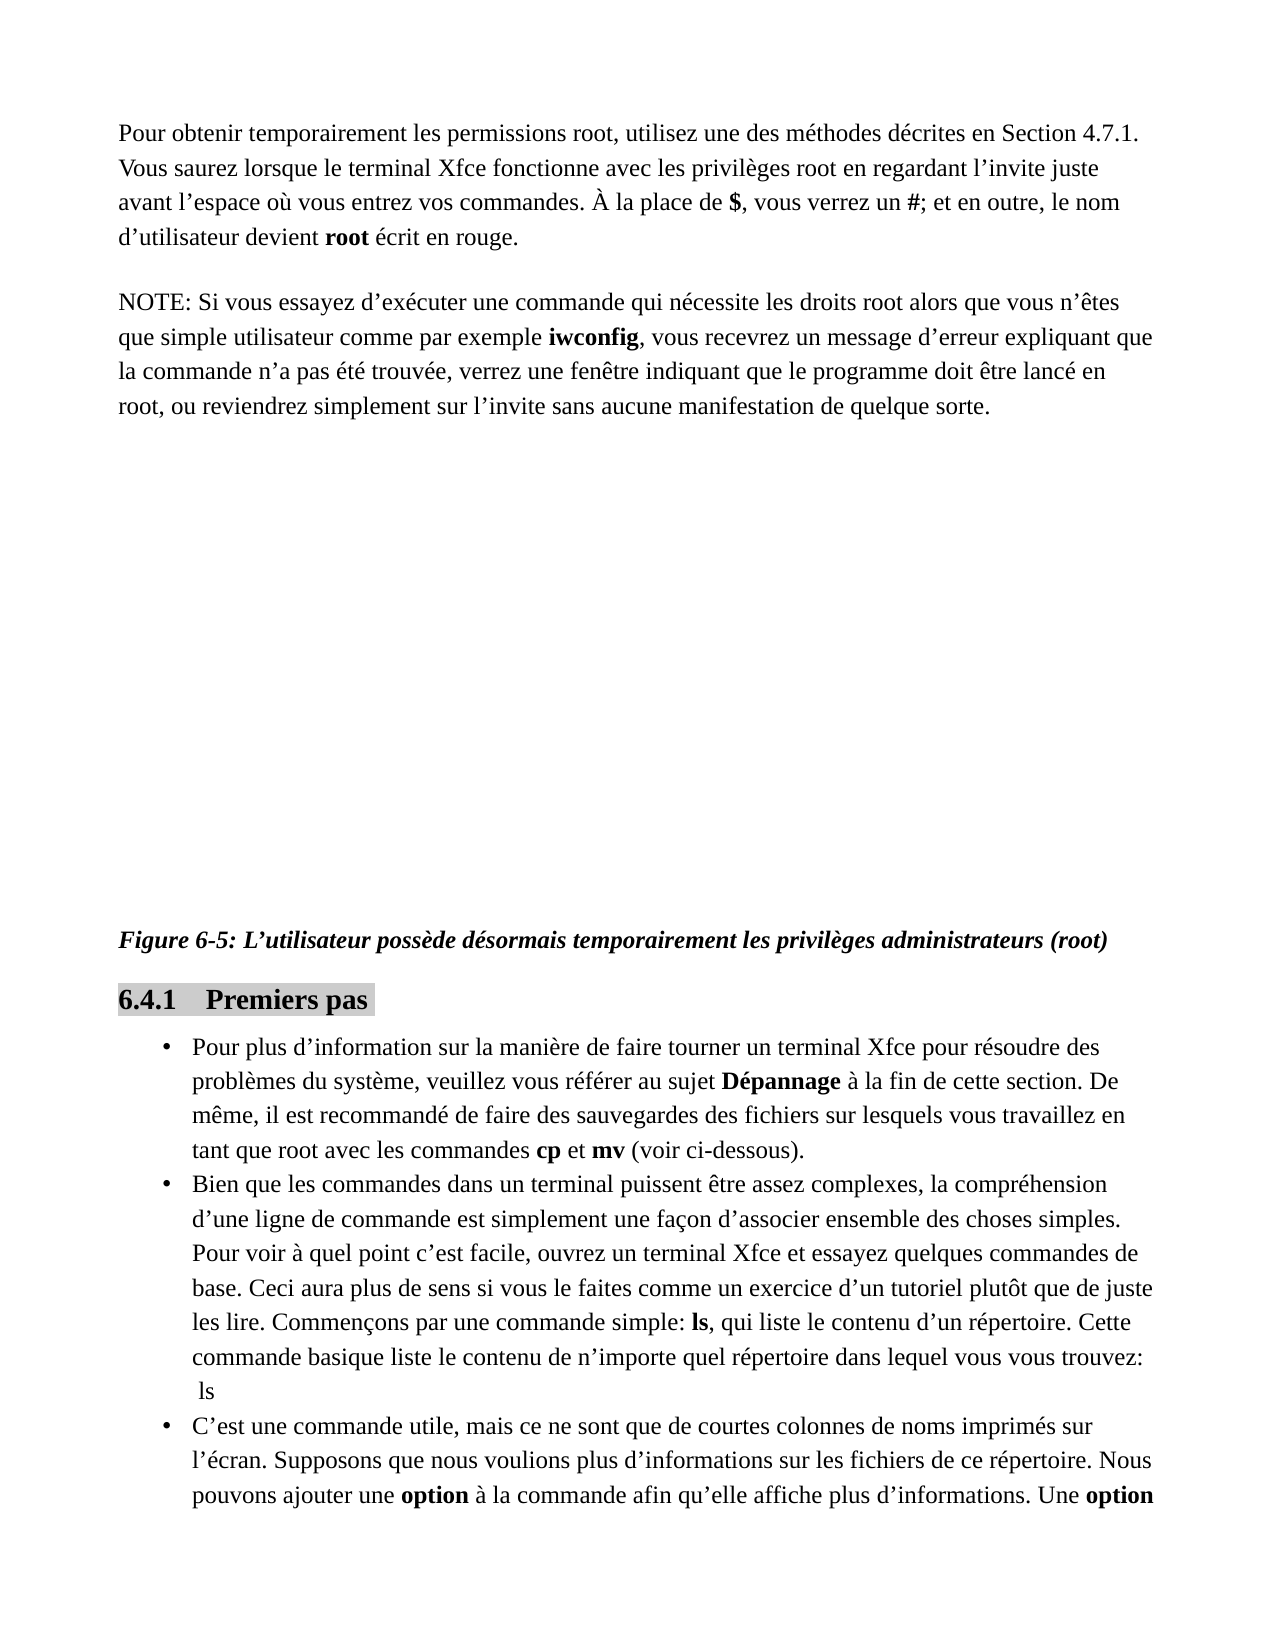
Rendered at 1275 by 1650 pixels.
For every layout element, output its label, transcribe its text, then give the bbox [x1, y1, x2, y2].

list ls [162, 1376, 1157, 1405]
list Pour plus d’information sur la manière de faire tourner un terminal Xfce pour résoudre des problèmes du système, veuillez vous référer au sujet Dépannage à la fin de cette section. De même, il est recommandé de faire des sauvegardes des fichiers sur lesquels vous travaillez en tant que root avec les commandes cp et mv (voir ci-dessous). [162, 1032, 1157, 1164]
list Bien que les commandes dans un terminal puissent être assez complexes, la compréhension d’une ligne de commande est simplement une façon d’associer ensemble des choses simples. Pour voir à quel point c’est facile, ouvrez un terminal Xfce et essayez quelques commandes de base. Ceci aura plus de sens si vous le faites comme un exercice d’un tutoriel plutôt que de juste les lire. Commençons par une commande simple: ls, qui liste le contenu d’un répertoire. Cette commande basique liste le contenu de n’importe quel répertoire dans lequel vous vous trouvez: [162, 1169, 1157, 1371]
subtitle 6.4.1 Premiers pas [118, 982, 1157, 1016]
text Pour obtenir temporairement les permissions root, utilisez une des méthodes décrites en Section 4.7.1. Vous saurez lorsque le terminal Xfce fonctionne avec les privilèges root en regardant l’invite juste avant l’espace où vous entrez vos commandes. À la place de $, vous verrez un #; et en outre, le nom d’utilisateur devient root écrit en rouge. [118, 118, 1157, 250]
text Figure 6-5: L’utilisateur possède désormais temporairement les privilèges administrateurs (root) [118, 926, 1157, 954]
text NOTE: Si vous essayez d’exécuter une commande qui nécessite les droits root alors que vous n’êtes que simple utilisateur comme par exemple iwconfig, vous recevrez un message d’erreur expliquant que la commande n’a pas été trouvée, verrez une fenêtre indiquant que le programme doit être lancé en root, ou reviendrez simplement sur l’invite sans aucune manifestation de quelque sorte. [118, 287, 1157, 419]
list C’est une commande utile, mais ce ne sont que de courtes colonnes de noms imprimés sur l’écran. Supposons que nous voulions plus d’informations sur les fichiers de ce répertoire. Nous pouvons ajouter une option à la commande afin qu’elle affiche plus d’informations. Une option [162, 1411, 1157, 1508]
